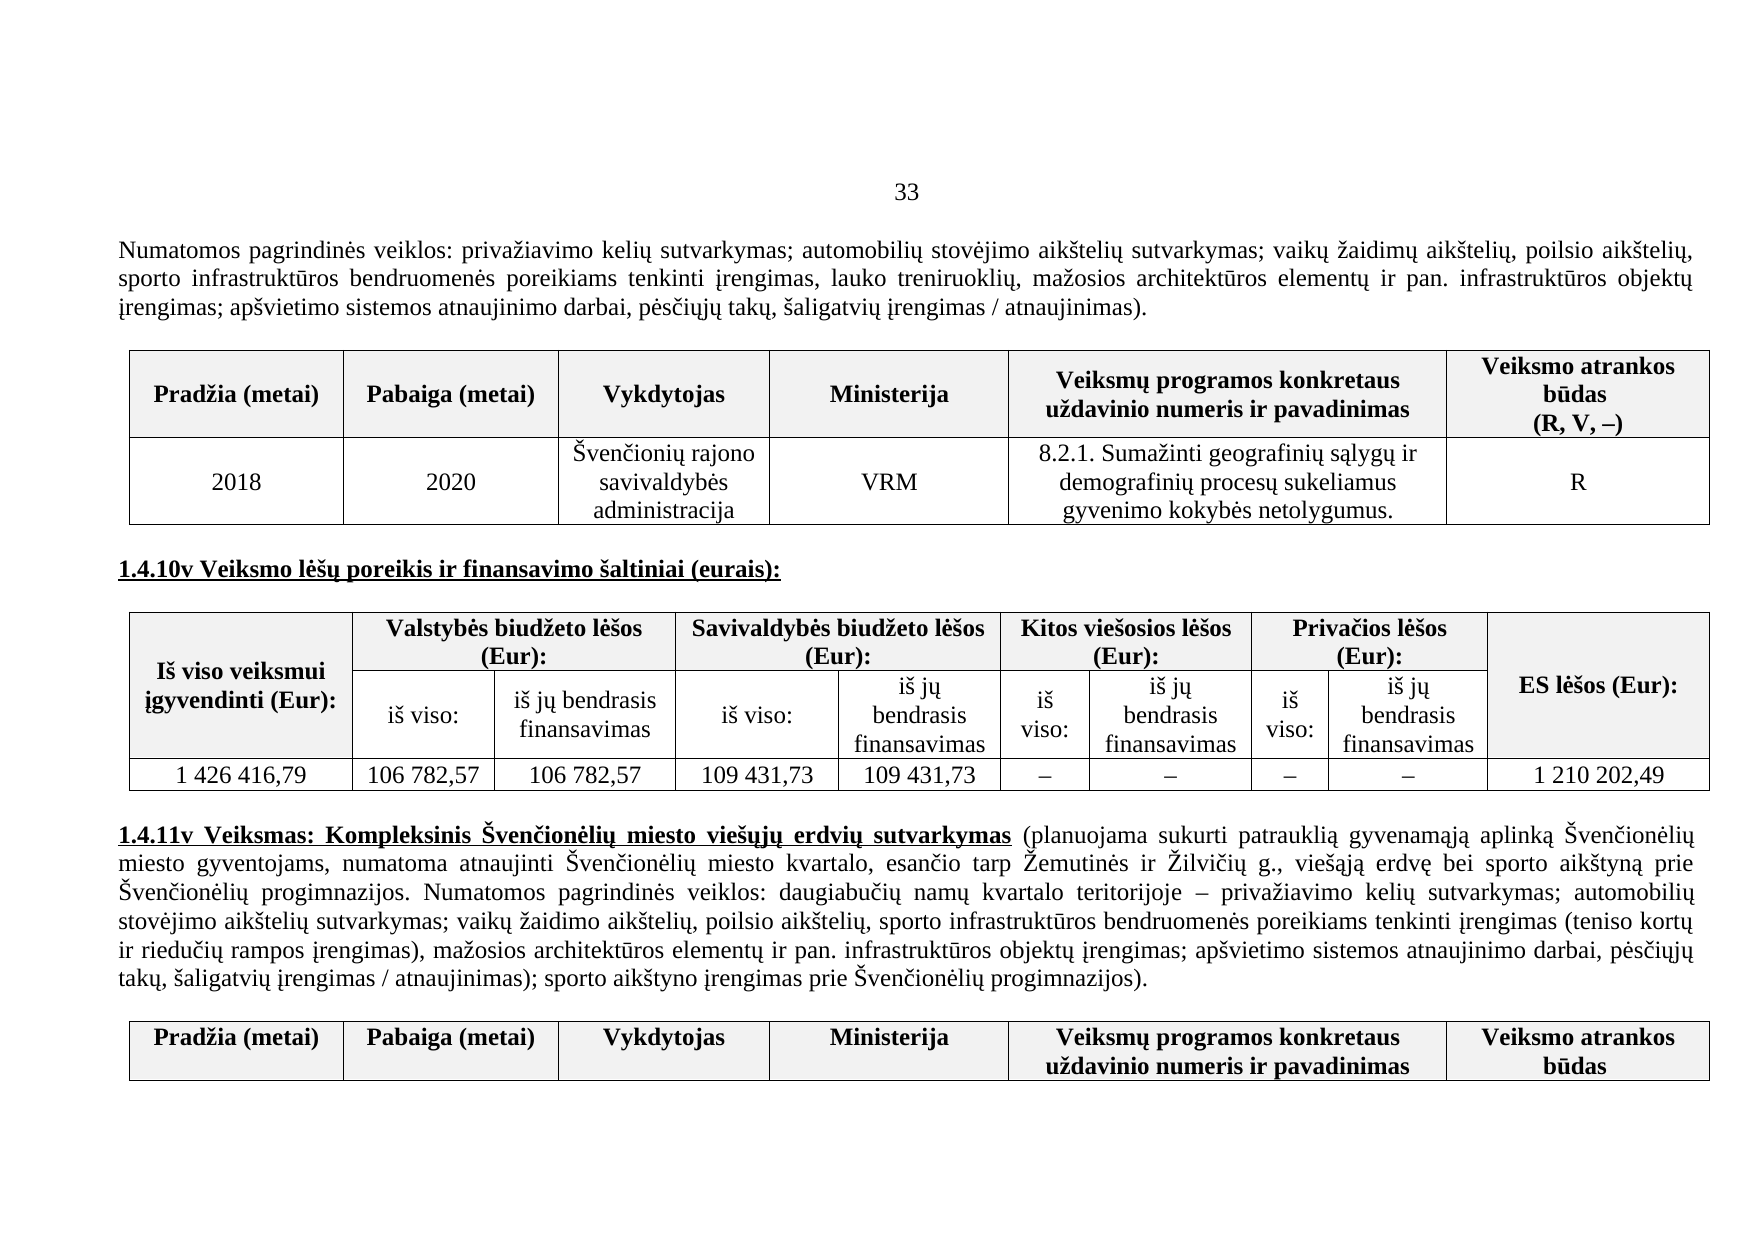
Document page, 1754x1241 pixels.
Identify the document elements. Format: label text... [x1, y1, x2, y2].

table_header Valstybės biudžeto lėšos (Eur): [353, 613, 675, 670]
table_header Ministerija [770, 351, 1008, 437]
table_header Privačios lėšos (Eur): [1252, 613, 1487, 670]
table_header Savivaldybės biudžeto lėšos (Eur): [676, 613, 1000, 670]
table_cell iš jų bendrasis finansavimas [1090, 671, 1251, 757]
table_cell iš viso: [1252, 671, 1328, 757]
table_cell 1 426 416,79 [130, 759, 352, 790]
text 1.4.11v Veiksmas: Kompleksinis Švenčionėlių miesto viešųjų erdvių sutvarkymas (planuojama sukurti patrauklią gyvenamąją aplinką Švenčionėlių miesto gyventojams, numatoma atnaujinti Švenčionėlių miesto kvartalo, esančio tarp Žemutinės ir Žilvičių g., viešąją erdvę bei sporto aikštyną prie Švenčionėlių progimnazijos. Numatomos pagrindinės veiklos: daugiabučių namų kvartalo teritorijoje – privažiavimo kelių sutvarkymas; automobilių stovėjimo aikštelių sutvarkymas; vaikų žaidimo aikštelių, poilsio aikštelių, sporto infrastruktūros bendruomenės poreikiams tenkinti įrengimas (teniso kortų ir riedučių rampos įrengimas), mažosios architektūros elementų ir pan. infrastruktūros objektų įrengimas; apšvietimo sistemos atnaujinimo darbai, pėsčiųjų takų, šaligatvių įrengimas / atnaujinimas); sporto aikštyno įrengimas prie Švenčionėlių progimnazijos). [118, 820, 1695, 992]
table_header Ministerija [770, 1022, 1008, 1079]
table_cell R [1447, 438, 1709, 524]
table_header Kitos viešosios lėšos (Eur): [1001, 613, 1251, 670]
table_header Vykdytojas [559, 351, 769, 437]
table_cell – [1329, 759, 1487, 790]
table_header Pabaiga (metai) [344, 351, 558, 437]
table_cell VRM [770, 438, 1008, 524]
table_header Veiksmų programos konkretaus uždavinio numeris ir pavadinimas [1009, 351, 1446, 437]
text 1.4.10v Veiksmo lėšų poreikis ir finansavimo šaltiniai (eurais): [118, 554, 1695, 583]
table_cell 106 782,57 [495, 759, 675, 790]
table_header Veiksmų programos konkretaus uždavinio numeris ir pavadinimas [1009, 1022, 1446, 1079]
text Numatomos pagrindinės veiklos: privažiavimo kelių sutvarkymas; automobilių stovėjimo aikštelių sutvarkymas; vaikų žaidimų aikštelių, poilsio aikštelių, sporto infrastruktūros bendruomenės poreikiams tenkinti įrengimas, lauko treniruoklių, mažosios architektūros elementų ir pan. infrastruktūros objektų įrengimas; apšvietimo sistemos atnaujinimo darbai, pėsčiųjų takų, šaligatvių įrengimas / atnaujinimas). [118, 235, 1695, 321]
table_cell iš jų bendrasis finansavimas [839, 671, 1000, 757]
table_cell Švenčionių rajono savivaldybės administracija [559, 438, 769, 524]
table_cell – [1001, 759, 1089, 790]
table_header Veiksmo atrankos būdas [1447, 1022, 1709, 1079]
table_header Vykdytojas [559, 1022, 769, 1079]
table_header Pradžia (metai) [130, 1022, 343, 1079]
table_header Pabaiga (metai) [344, 1022, 558, 1079]
table_cell 2018 [130, 438, 343, 524]
table_header Pradžia (metai) [130, 351, 343, 437]
table_cell 8.2.1. Sumažinti geografinių sąlygų ir demografinių procesų sukeliamus gyvenimo kokybės netolygumus. [1009, 438, 1446, 524]
table_cell – [1090, 759, 1251, 790]
table_cell iš viso: [353, 671, 494, 757]
table_cell 109 431,73 [839, 759, 1000, 790]
table_cell 109 431,73 [676, 759, 838, 790]
table_cell iš viso: [1001, 671, 1089, 757]
table_cell iš jų bendrasis finansavimas [1329, 671, 1487, 757]
table_cell – [1252, 759, 1328, 790]
table_header Iš viso veiksmui įgyvendinti (Eur): [130, 613, 352, 757]
table_cell iš viso: [676, 671, 838, 757]
table_cell iš jų bendrasis finansavimas [495, 671, 675, 757]
table_cell 1 210 202,49 [1488, 759, 1709, 790]
table_header Veiksmo atrankos būdas (R, V, –) [1447, 351, 1709, 437]
table_header ES lėšos (Eur): [1488, 613, 1709, 757]
table_cell 106 782,57 [353, 759, 494, 790]
table_cell 2020 [344, 438, 558, 524]
